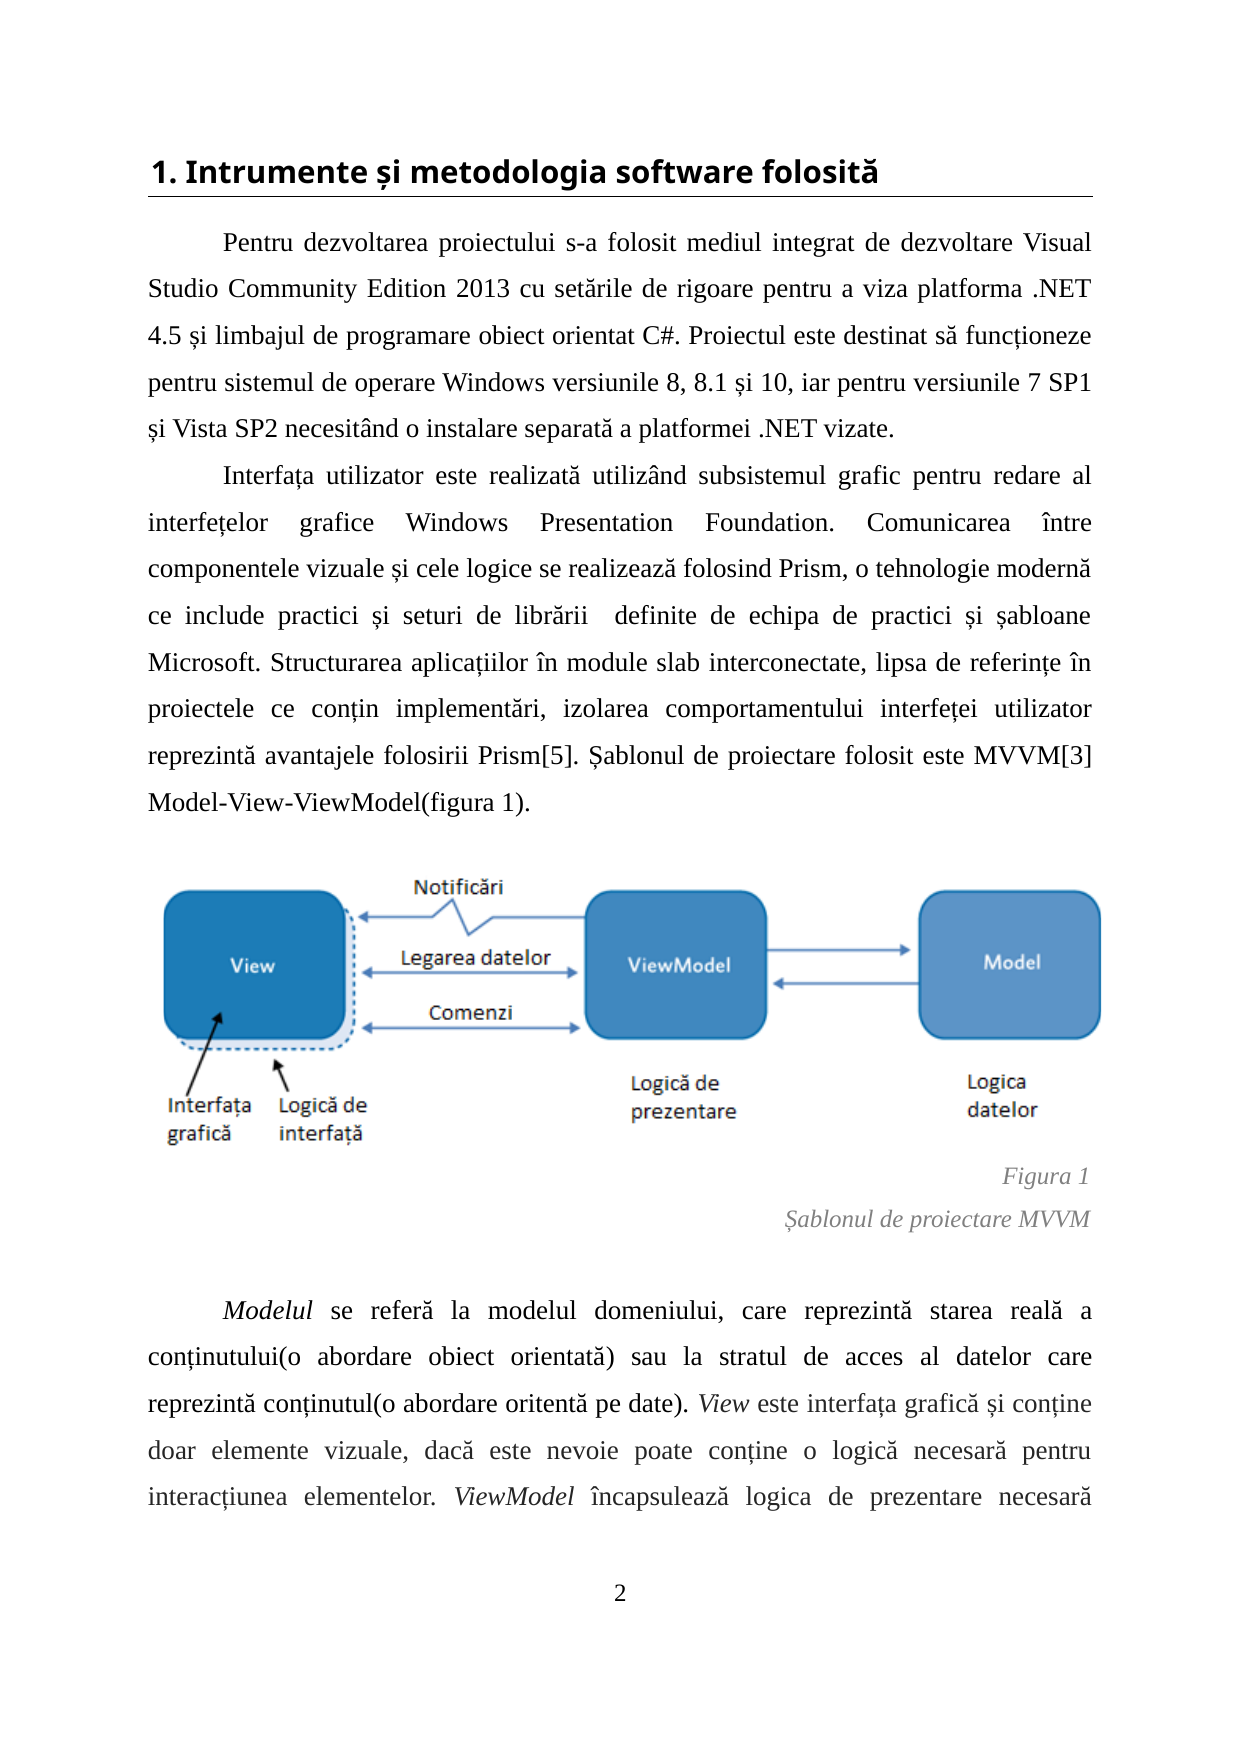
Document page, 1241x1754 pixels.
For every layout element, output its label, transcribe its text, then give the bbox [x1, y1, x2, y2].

text Modelul se referă la modelul domeniului, care reprezintă starea reală a conținutului(o abordare obiect orientată) sau la stratul de acces al datelor care reprezintă conținutul(o abordare oritentă pe date). View este interfața grafică și conține doar elemente vizuale, dacă este nevoie poate conține o logică necesară pentru interacțiunea elementelor. ViewModel încapsulează logica de prezentare necesară [148, 1294, 1093, 1512]
text Figura 1 [148, 1147, 1093, 1190]
picture [163, 871, 1102, 1147]
text Pentru dezvoltarea proiectului s-a folosit mediul integrat de dezvoltare Visual Studio Community Edition 2013 cu setările de rigoare pentru a viza platforma .NET 4.5 și limbajul de programare obiect orientat C#. Proiectul este destinat să funcționeze pentru sistemul de operare Windows versiunile 8, 8.1 și 10, iar pentru versiunile 7 SP1 și Vista SP2 necesitând o instalare separată a platformei .NET vizate. [148, 226, 1093, 443]
text Șablonul de proiectare MVVM [148, 1204, 1093, 1233]
text Interfața utilizator este realizată utilizând subsistemul grafic pentru redare al interfețelor grafice Windows Presentation Foundation. Comunicarea între componentele vizuale și cele logice se realizează folosind Prism, o tehnologie modernă ce include practici și seturi de librării definite de echipa de practici și șabloane Microsoft. Structurarea aplicațiilor în module slab interconectate, lipsa de referințe în proiectele ce conțin implementări, izolarea comportamentului interfeței utilizator reprezintă avantajele folosirii Prism[5]. Șablonul de proiectare folosit este MVVM[3] Model-View-ViewModel(figura 1). [148, 459, 1093, 817]
